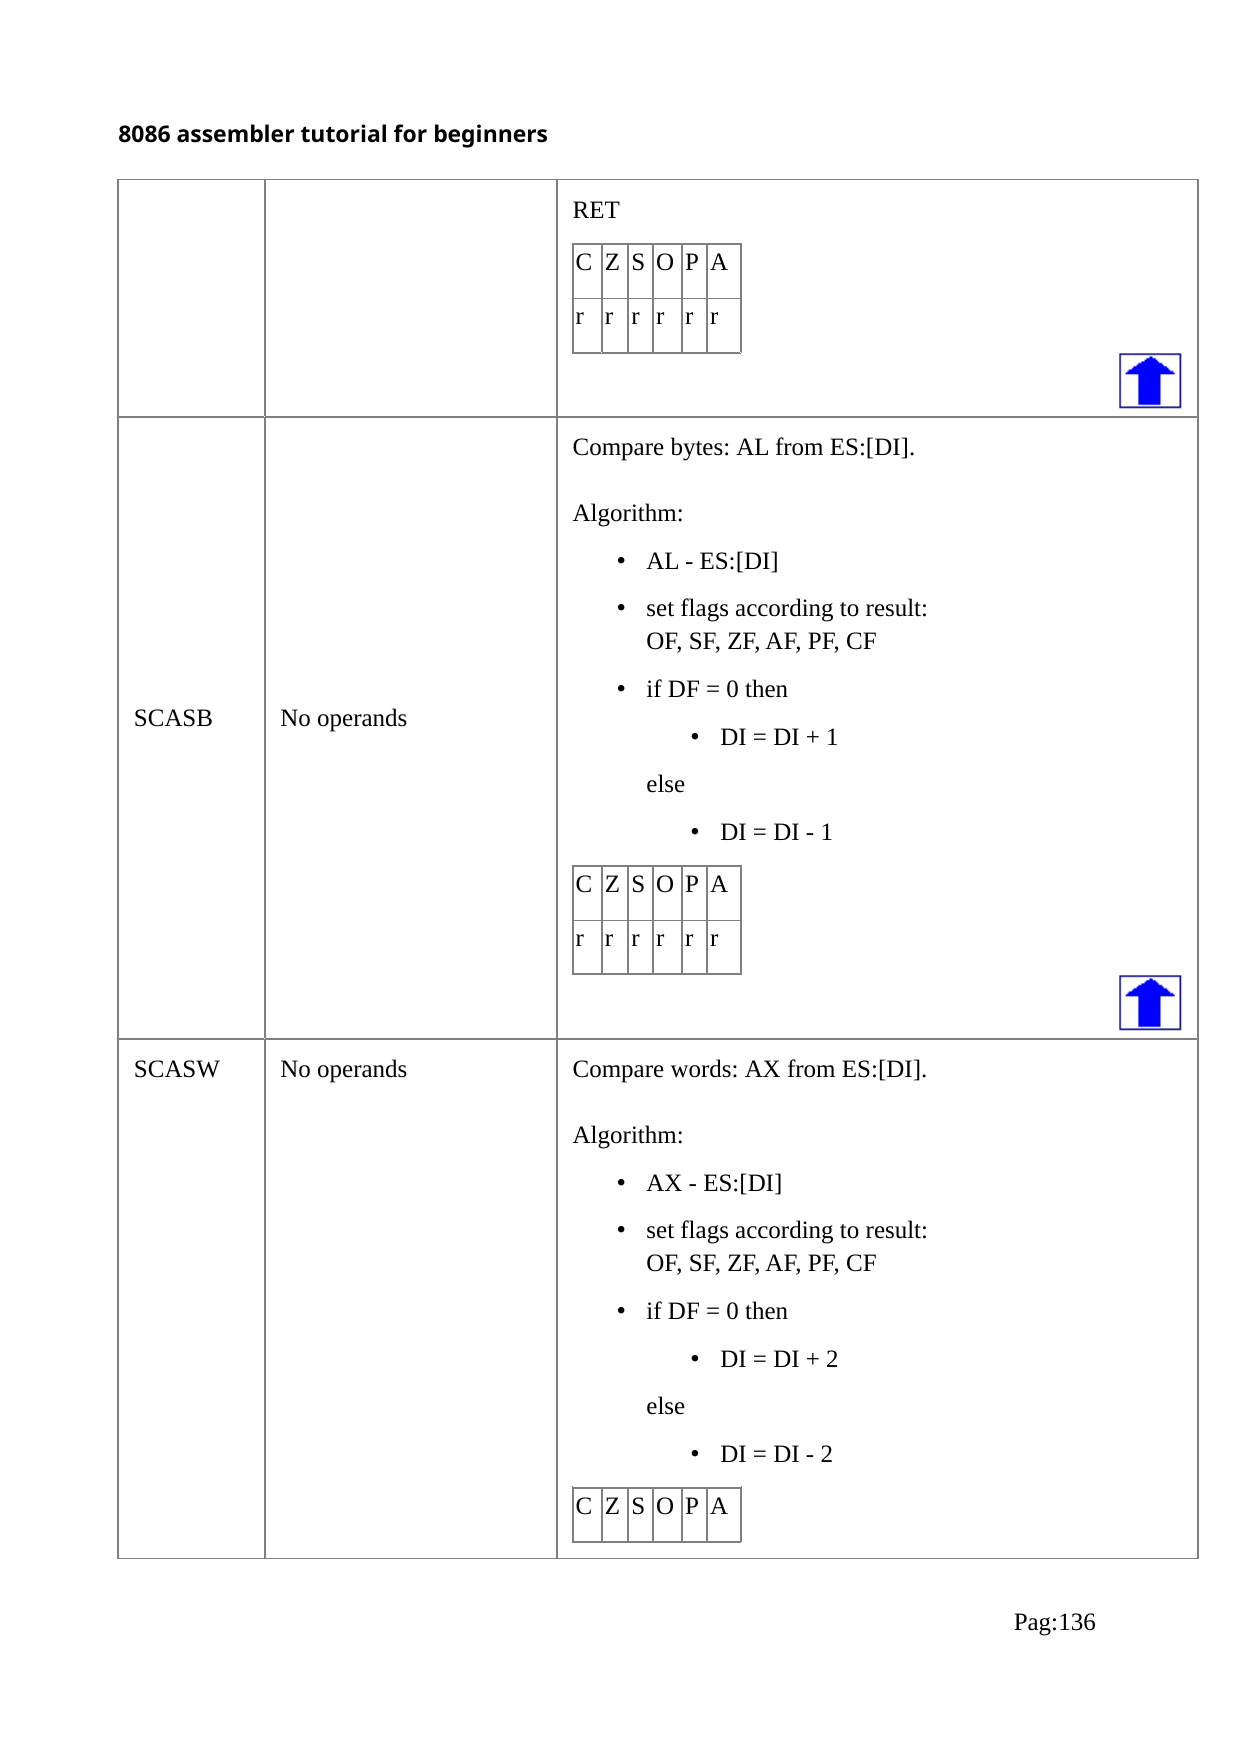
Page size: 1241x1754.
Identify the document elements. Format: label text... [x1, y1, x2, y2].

table_header O [654, 867, 681, 919]
table_cell SCASB [119, 418, 264, 1038]
table_cell No operands [266, 1040, 556, 1557]
table_header P [683, 1489, 706, 1541]
table_header P [683, 245, 706, 297]
table_cell RET [558, 180, 1197, 416]
table_cell Compare bytes: AL from ES:[DI]. Algorithm: AL - ES:[DI] set flags according to result: OF, SF, ZF, AF, PF, CF if DF = 0 then DI = DI + 1 else DI = DI - 1 [558, 418, 1197, 1038]
table_header S [629, 245, 652, 297]
table_header Z [603, 245, 627, 297]
table_cell r [683, 921, 706, 973]
table_cell r [654, 921, 681, 973]
table_header C [574, 1489, 601, 1541]
table_header S [629, 867, 652, 919]
table_header C [574, 867, 601, 919]
table_cell r [629, 299, 652, 351]
table_cell r [654, 299, 681, 351]
table_cell r [574, 299, 601, 351]
table_cell No operands [266, 418, 556, 1038]
table_cell [119, 180, 264, 416]
table_header C [574, 245, 601, 297]
table_cell r [574, 921, 601, 973]
table_header A [708, 1489, 740, 1541]
table_cell r [603, 921, 627, 973]
table_cell SCASW [119, 1040, 264, 1557]
table_cell r [629, 921, 652, 973]
table_cell Compare words: AX from ES:[DI]. Algorithm: AX - ES:[DI] set flags according to result: OF, SF, ZF, AF, PF, CF if DF = 0 then DI = DI + 2 else DI = DI - 2 [558, 1040, 1197, 1557]
table_cell r [708, 299, 740, 351]
table_header P [683, 867, 706, 919]
picture [1118, 975, 1183, 1032]
picture [1118, 352, 1183, 410]
table_header Z [603, 1489, 627, 1541]
table_header A [708, 867, 740, 919]
table_header S [629, 1489, 652, 1541]
table_cell r [683, 299, 706, 351]
table_cell r [708, 921, 740, 973]
table_header O [654, 1489, 681, 1541]
table_cell [266, 180, 556, 416]
table_header O [654, 245, 681, 297]
table_header Z [603, 867, 627, 919]
table_header A [708, 245, 740, 297]
table_cell r [603, 299, 627, 351]
